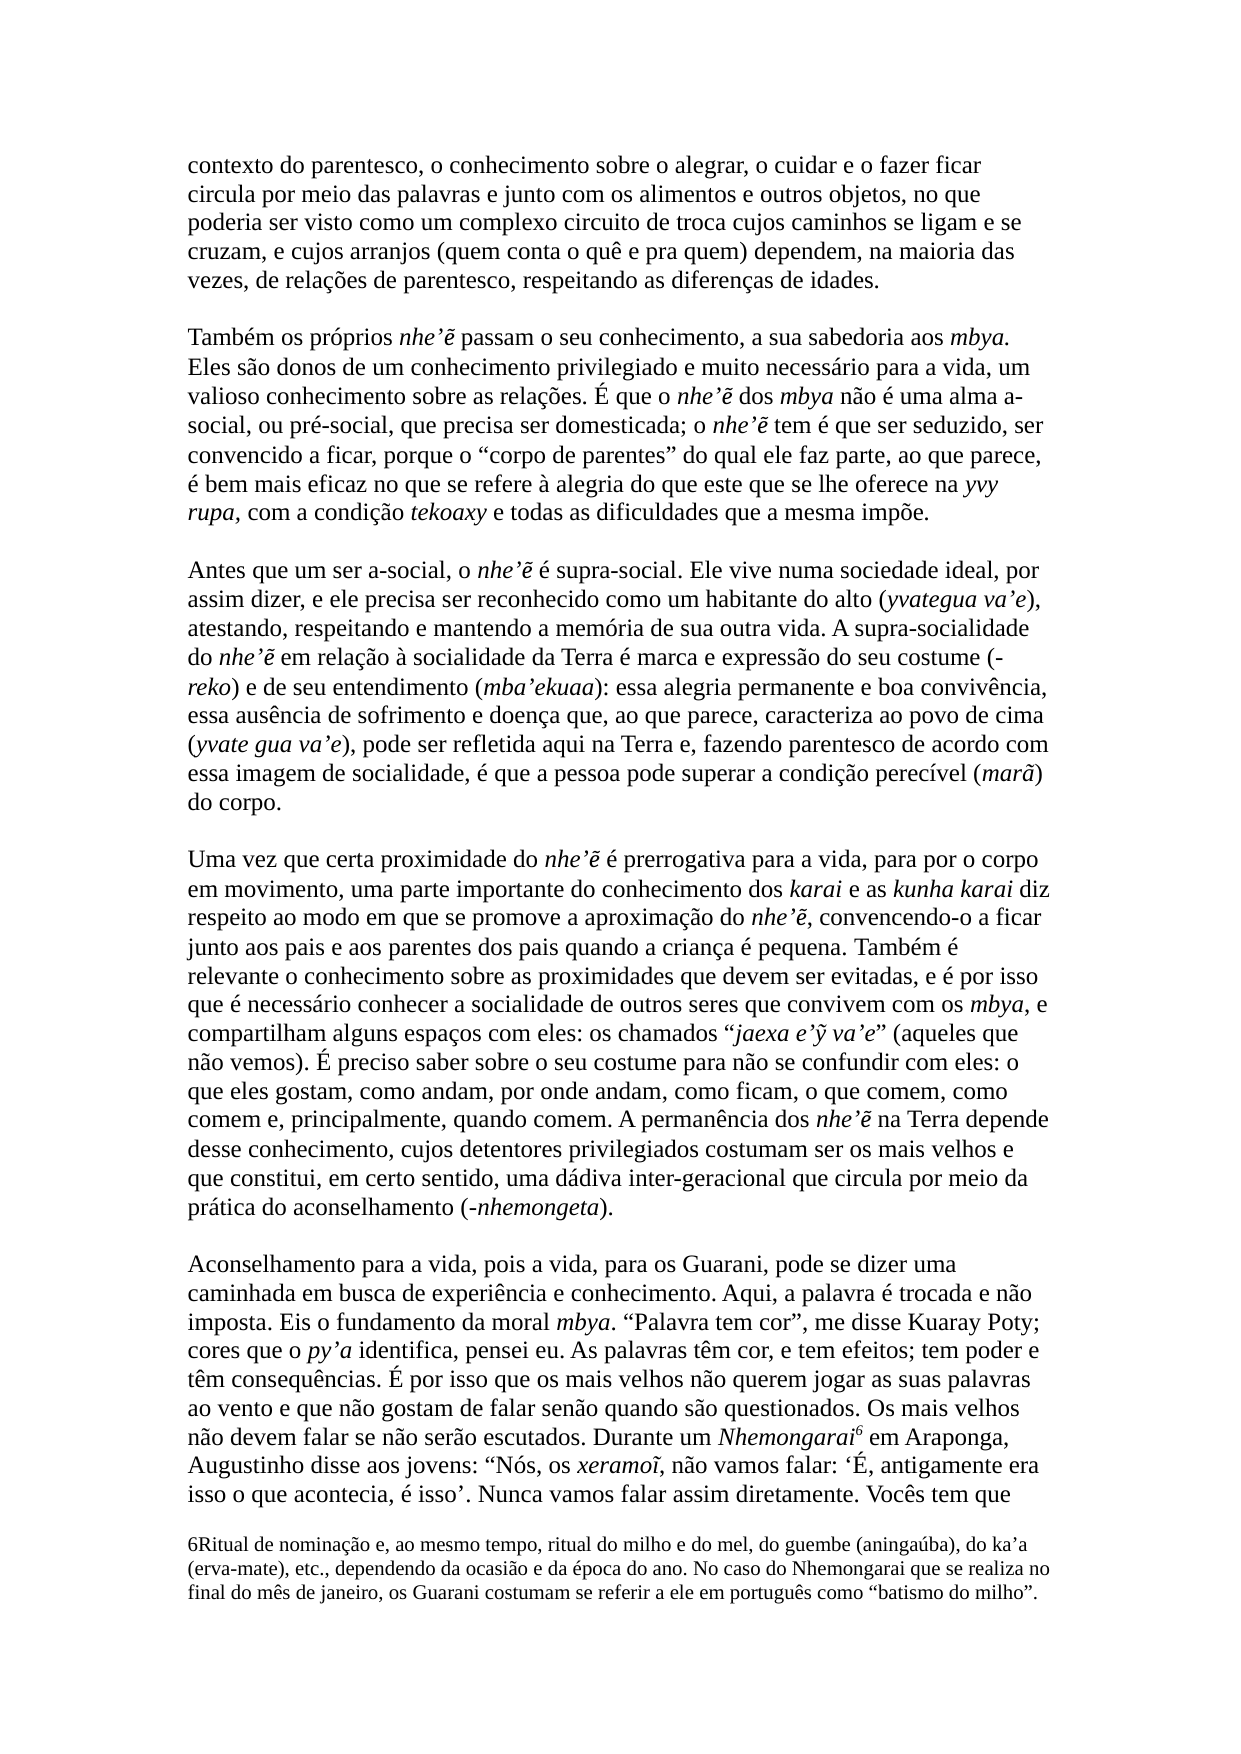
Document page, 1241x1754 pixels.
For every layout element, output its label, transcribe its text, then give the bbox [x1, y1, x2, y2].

text Uma vez que certa proximidade do nhe’ẽ é prerrogativa para a vida, para por o corpo em movimento, uma parte importante do conhecimento dos karai e as kunha karai diz respeito ao modo em que se promove a aproximação do nhe’ẽ, convencendo-o a ficar junto aos pais e aos parentes dos pais quando a criança é pequena. Também é relevante o conhecimento sobre as proximidades que devem ser evitadas, e é por isso que é necessário conhecer a socialidade de outros seres que convivem com os mbya, e compartilham alguns espaços com eles: os chamados “jaexa e’ỹ va’e” (aqueles que não vemos). É preciso saber sobre o seu costume para não se confundir com eles: o que eles gostam, como andam, por onde andam, como ficam, o que comem, como comem e, principalmente, quando comem. A permanência dos nhe’ẽ na Terra depende desse conhecimento, cujos detentores privilegiados costumam ser os mais velhos e que constitui, em certo sentido, uma dádiva inter-geracional que circula por meio da prática do aconselhamento (-nhemongeta). [187, 844, 1053, 1220]
text contexto do parentesco, o conhecimento sobre o alegrar, o cuidar e o fazer ficar circula por meio das palavras e junto com os alimentos e outros objetos, no que poderia ser visto como um complexo circuito de troca cujos caminhos se ligam e se cruzam, e cujos arranjos (quem conta o quê e pra quem) dependem, na maioria das vezes, de relações de parentesco, respeitando as diferenças de idades. [187, 150, 1053, 294]
text Ritual de nominação e, ao mesmo tempo, ritual do milho e do mel, do guembe (aningaúba), do ka’a (erva-mate), etc., dependendo da ocasião e da época do ano. No caso do Nhemongarai que se realiza no final do mês de janeiro, os Guarani costumam se referir a ele em português como “batismo do milho”. [187, 1532, 1053, 1604]
text Antes que um ser a-social, o nhe’ẽ é supra-social. Ele vive numa sociedade ideal, por assim dizer, e ele precisa ser reconhecido como um habitante do alto (yvategua va’e), atestando, respeitando e mantendo a memória de sua outra vida. A supra-socialidade do nhe’ẽ em relação à socialidade da Terra é marca e expressão do seu costume (-reko) e de seu entendimento (mba’ekuaa): essa alegria permanente e boa convivência, essa ausência de sofrimento e doença que, ao que parece, caracteriza ao povo de cima (yvate gua va’e), pode ser refletida aqui na Terra e, fazendo parentesco de acordo com essa imagem de socialidade, é que a pessoa pode superar a condição perecível (marã) do corpo. [187, 555, 1053, 815]
text Também os próprios nhe’ẽ passam o seu conhecimento, a sua sabedoria aos mbya. Eles são donos de um conhecimento privilegiado e muito necessário para a vida, um valioso conhecimento sobre as relações. É que o nhe’ẽ dos mbya não é uma alma a-social, ou pré-social, que precisa ser domesticada; o nhe’ẽ tem é que ser seduzido, ser convencido a ficar, porque o “corpo de parentes” do qual ele faz parte, ao que parece, é bem mais eficaz no que se refere à alegria do que este que se lhe oferece na yvy rupa, com a condição tekoaxy e todas as dificuldades que a mesma impõe. [187, 322, 1053, 526]
text Aconselhamento para a vida, pois a vida, para os Guarani, pode se dizer uma caminhada em busca de experiência e conhecimento. Aqui, a palavra é trocada e não imposta. Eis o fundamento da moral mbya. “Palavra tem cor”, me disse Kuaray Poty; cores que o py’a identifica, pensei eu. As palavras têm cor, e tem efeitos; tem poder e têm consequências. É por isso que os mais velhos não querem jogar as suas palavras ao vento e que não gostam de falar senão quando são questionados. Os mais velhos não devem falar se não serão escutados. Durante um Nhemongarai em Araponga, Augustinho disse aos jovens: “Nós, os xeramoĩ, não vamos falar: ‘É, antigamente era isso o que acontecia, é isso’. Nunca vamos falar assim diretamente. Vocês tem que [187, 1249, 1053, 1508]
